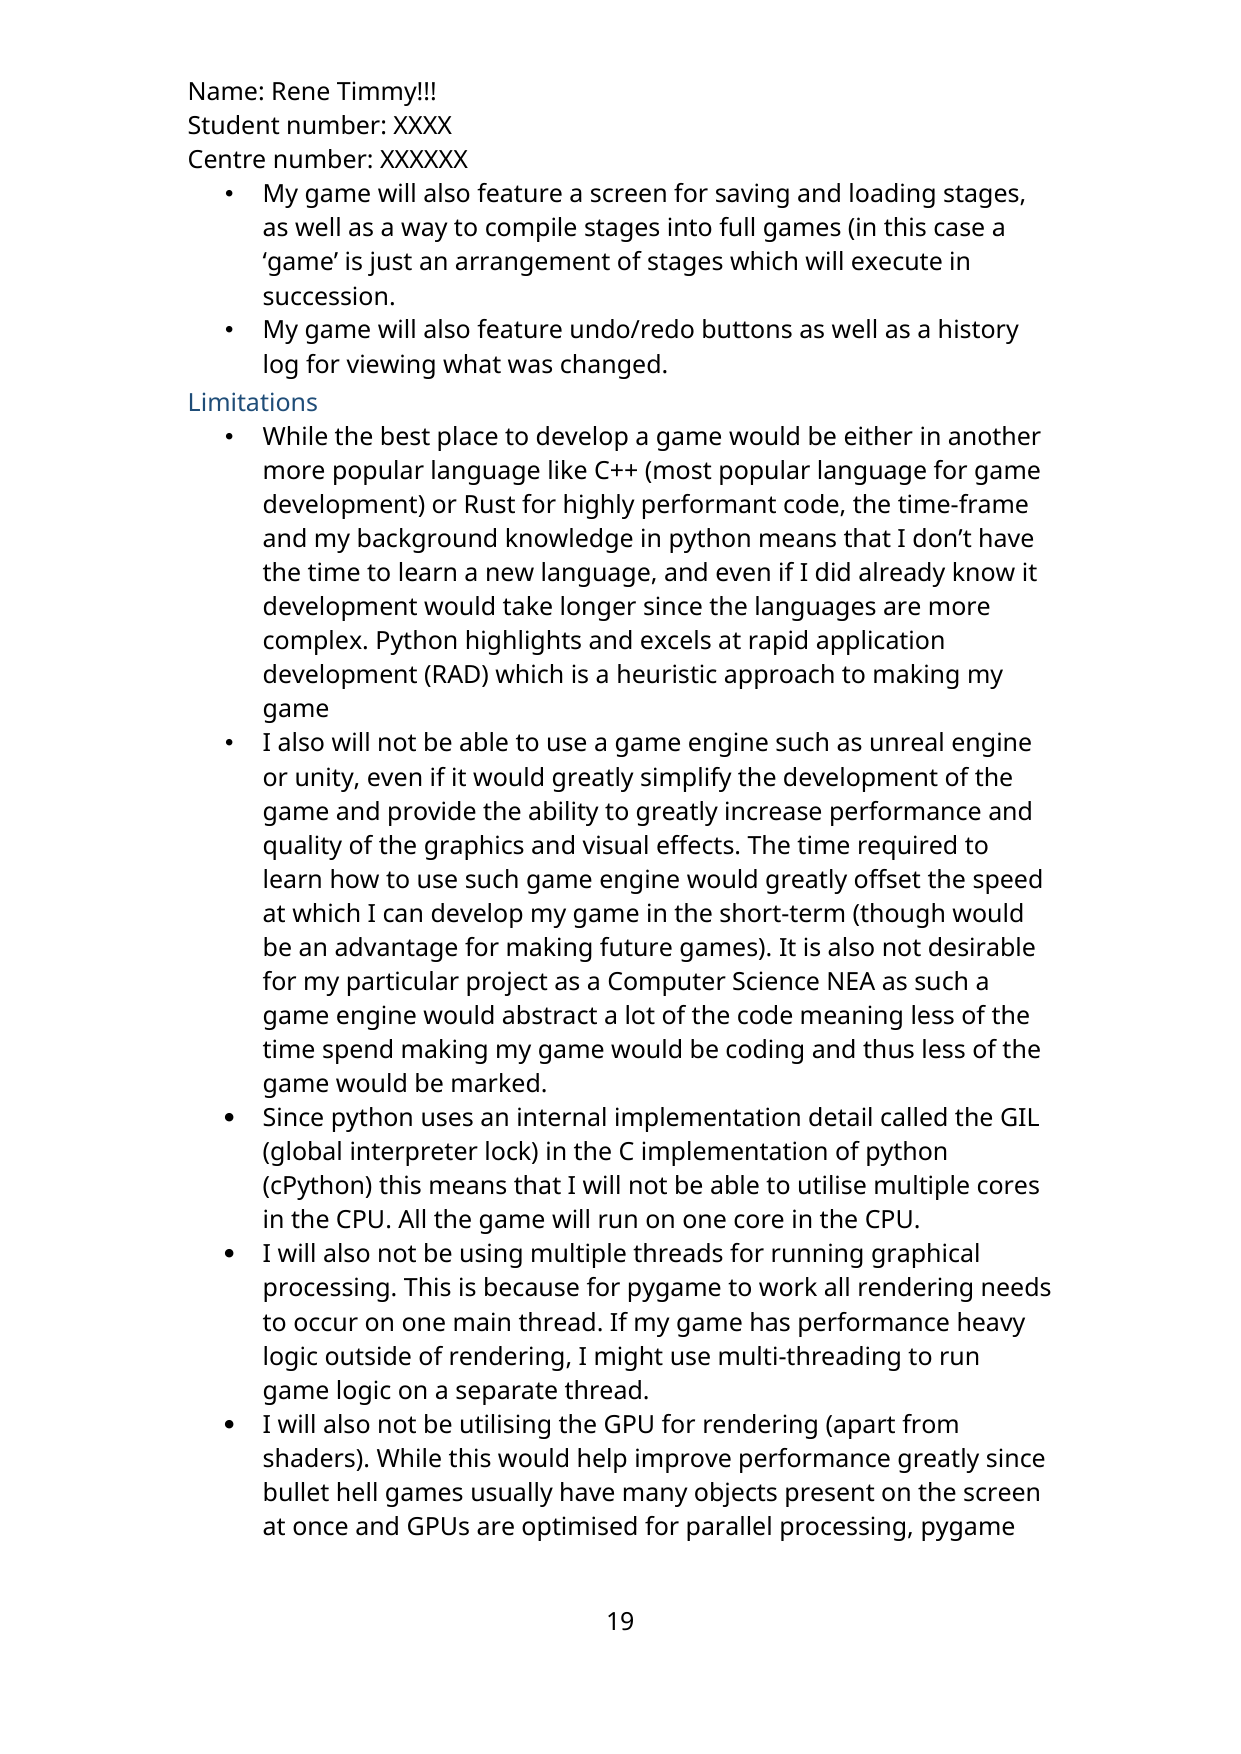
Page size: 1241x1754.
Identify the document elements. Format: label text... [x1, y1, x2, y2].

list I also will not be able to use a game engine such as unreal engine or unity, even if it would greatly simplify the development of the game and provide the ability to greatly increase performance and quality of the graphics and visual effects. The time required to learn how to use such game engine would greatly offset the speed at which I can develop my game in the short-term (though would be an advantage for making future games). It is also not desirable for my particular project as a Computer Science NEA as such a game engine would abstract a lot of the code meaning less of the time spend making my game would be coding and thus less of the game would be marked. [225, 725, 1053, 1100]
list Since python uses an internal implementation detail called the GIL (global interpreter lock) in the C implementation of python (cPython) this means that I will not be able to utilise multiple cores in the CPU. All the game will run on one core in the CPU. [225, 1100, 1053, 1236]
subtitle Limitations [187, 384, 1053, 418]
list I will also not be using multiple threads for running graphical processing. This is because for pygame to work all rendering needs to occur on one main thread. If my game has performance heavy logic outside of rendering, I might use multi-threading to run game logic on a separate thread. [225, 1236, 1053, 1406]
list My game will also feature a screen for saving and loading stages, as well as a way to compile stages into full games (in this case a ‘game’ is just an arrangement of stages which will execute in succession. [225, 176, 1053, 312]
list My game will also feature undo/redo buttons as well as a history log for viewing what was changed. [225, 312, 1053, 380]
list While the best place to develop a game would be either in another more popular language like C++ (most popular language for game development) or Rust for highly performant code, the time-frame and my background knowledge in python means that I don’t have the time to learn a new language, and even if I did already know it development would take longer since the languages are more complex. Python highlights and excels at rapid application development (RAD) which is a heuristic approach to making my game [225, 418, 1053, 725]
list I will also not be utilising the GPU for rendering (apart from shaders). While this would help improve performance greatly since bullet hell games usually have many objects present on the screen at once and GPUs are optimised for parallel processing, pygame [225, 1406, 1053, 1543]
